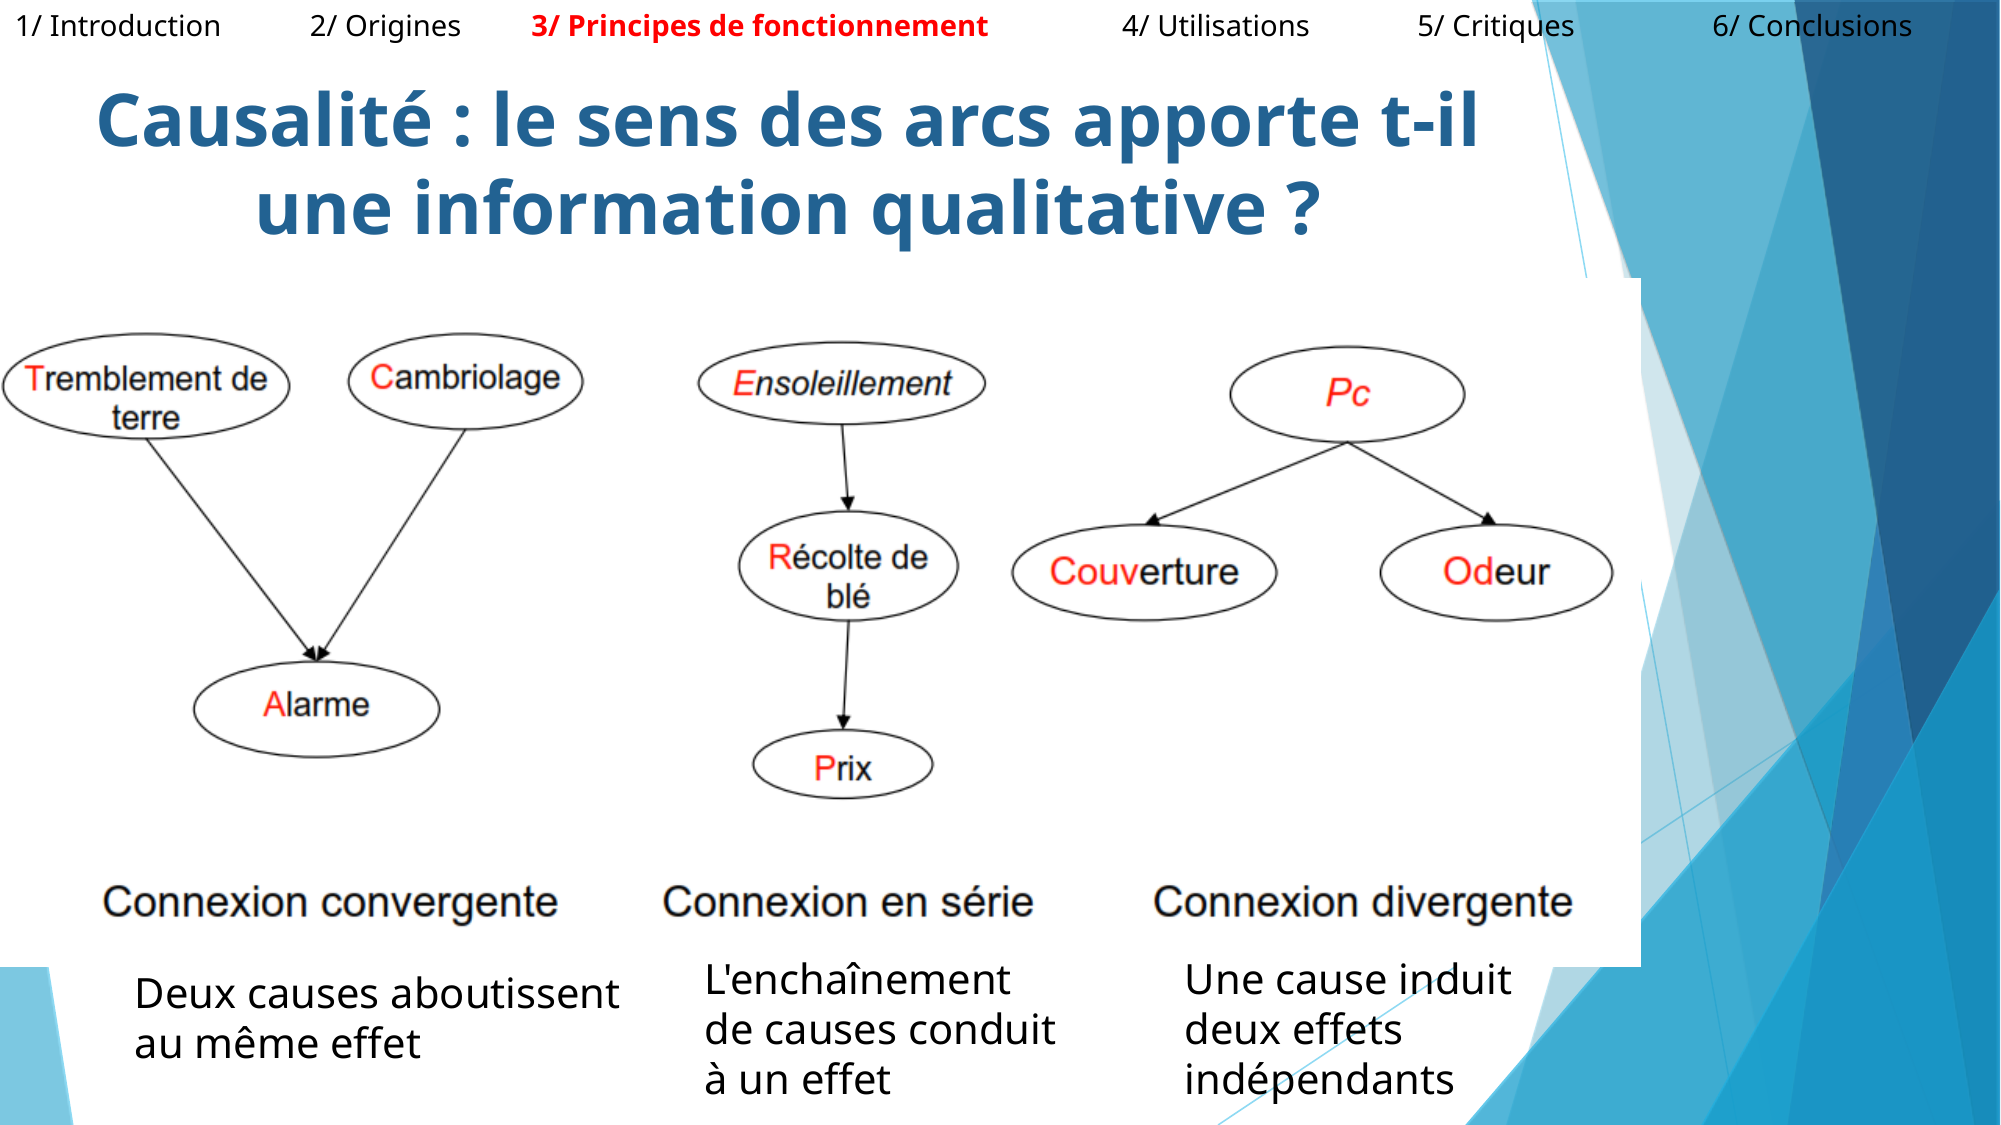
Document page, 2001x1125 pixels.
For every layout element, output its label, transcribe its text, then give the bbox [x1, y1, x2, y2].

list Causalité : le sens des arcs apporte t-il une information qualitative ? [23, 66, 1553, 262]
text_box Une cause induit deux effets indépendants [1170, 945, 1605, 1125]
text_box L'enchaînement de causes conduit à un effet [690, 945, 1086, 1125]
text_box Deux causes aboutissent au même effet [120, 959, 647, 1083]
text_box 1/ Introduction 2/ Origines 3/ Principes de fonctionnement 4/ Utilisations 5/ Critiques 6/ Conclusions [0, 0, 2000, 50]
picture [0, 278, 1641, 967]
